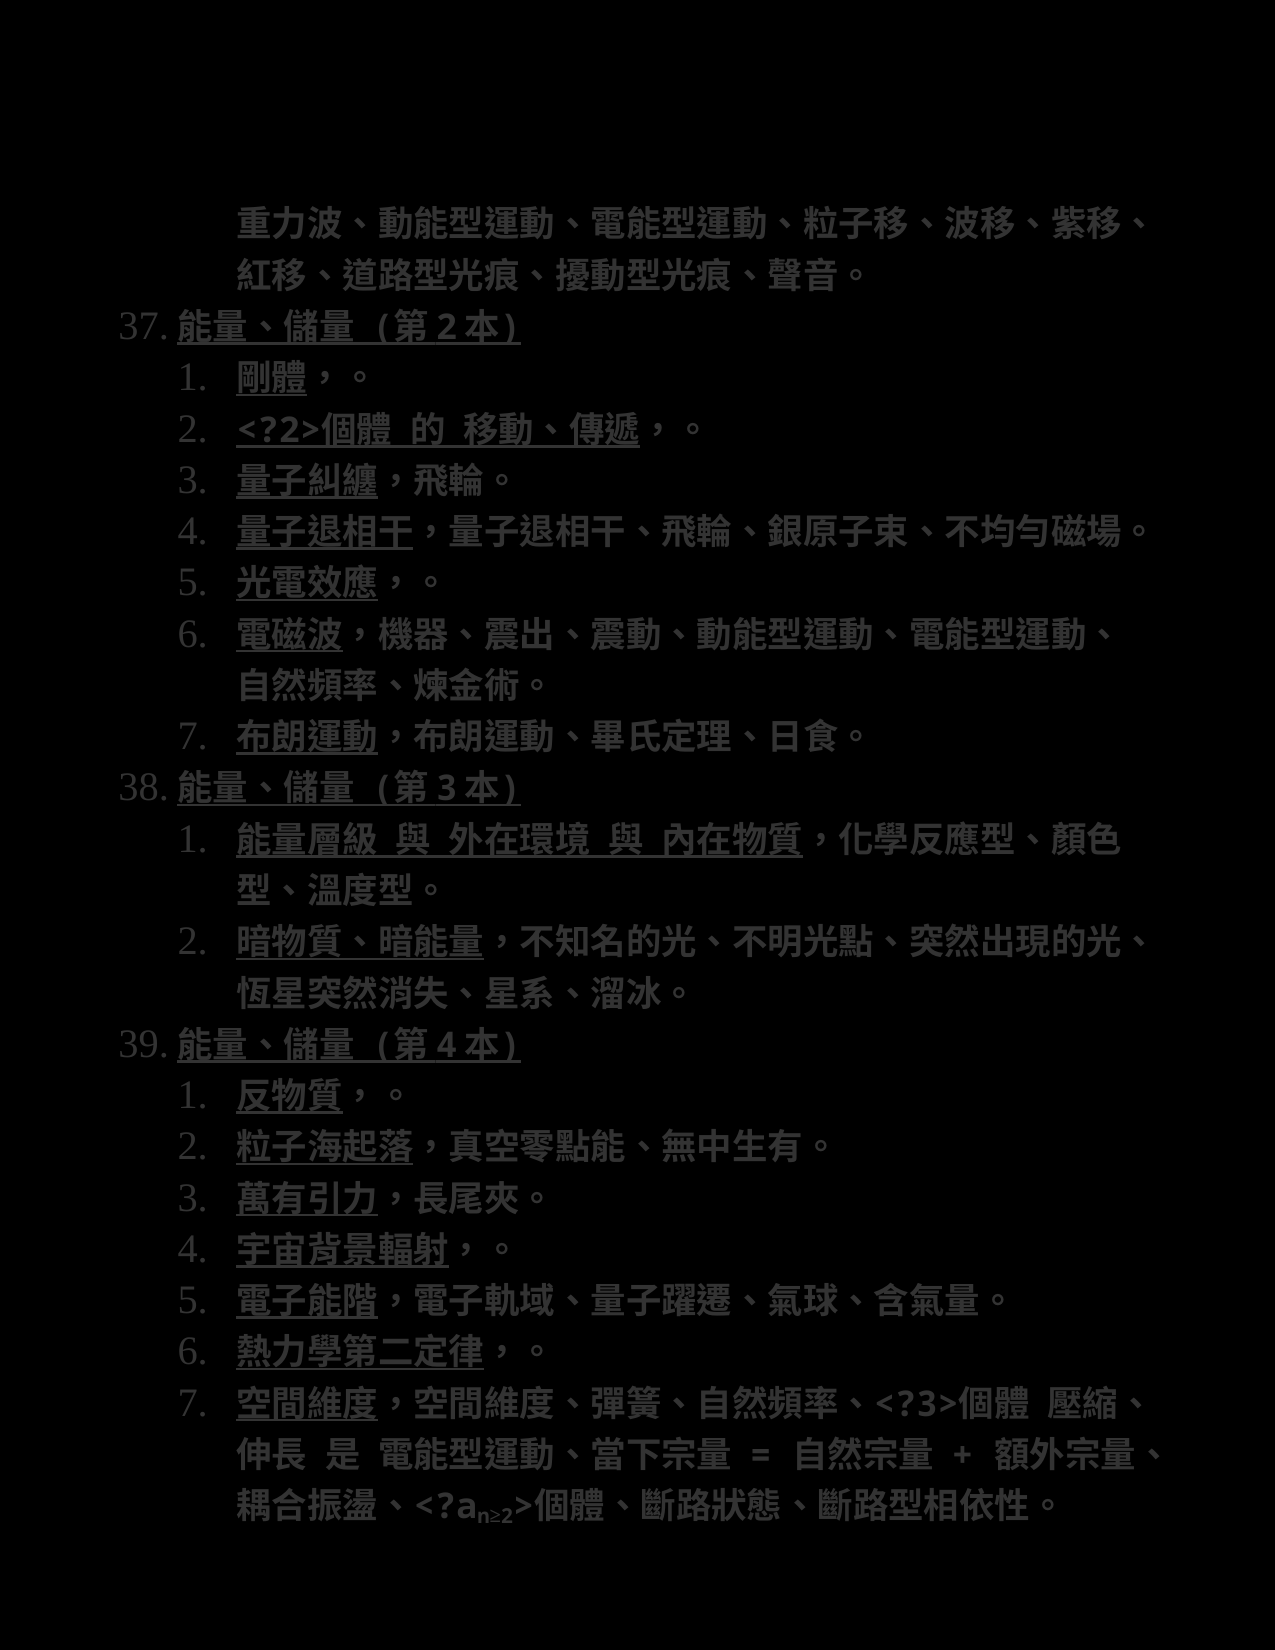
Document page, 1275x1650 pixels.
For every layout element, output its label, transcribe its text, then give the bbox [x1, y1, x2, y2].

list 剛體，。 [177, 350, 1157, 401]
list 能量、儲量 (第2本) [118, 298, 1157, 350]
list 暗物質、暗能量，不知名的光、不明光點、突然出現的光、恆星突然消失、星系、溜冰。 [177, 914, 1157, 1016]
list <?2>個體 的 移動、傳遞，。 [177, 401, 1157, 452]
list 電磁波，機器、震出、震動、動能型運動、電能型運動、自然頻率、煉金術。 [177, 606, 1157, 708]
list 反物質，。 [177, 1067, 1157, 1119]
list 電子能階，電子軌域、量子躍遷、氣球、含氣量。 [177, 1272, 1157, 1324]
list 熱力學第二定律，。 [177, 1324, 1157, 1375]
list 重力波、動能型運動、電能型運動、粒子移、波移、紫移、紅移、道路型光痕、擾動型光痕、聲音。 [177, 196, 1157, 298]
list 量子退相干，量子退相干、飛輪、銀原子束、不均勻磁場。 [177, 503, 1157, 555]
list 光電效應，。 [177, 555, 1157, 606]
list 萬有引力，長尾夾。 [177, 1170, 1157, 1221]
list 能量、儲量 (第3本) [118, 760, 1157, 811]
list 空間維度，空間維度、彈簧、自然頻率、<?3>個體 壓縮、伸長 是 電能型運動、當下宗量 = 自然宗量 + 額外宗量、耦合振盪、<?an≥2>個體、斷路狀態、斷路型相依性。 [177, 1375, 1157, 1529]
list 能量、儲量 (第4本) [118, 1016, 1157, 1067]
list 能量層級 與 外在環境 與 內在物質，化學反應型、顏色型、溫度型。 [177, 811, 1157, 914]
list 量子糾纏，飛輪。 [177, 452, 1157, 503]
list 宇宙背景輻射，。 [177, 1221, 1157, 1272]
list 布朗運動，布朗運動、畢氏定理、日食。 [177, 708, 1157, 760]
list 粒子海起落，真空零點能、無中生有。 [177, 1119, 1157, 1170]
